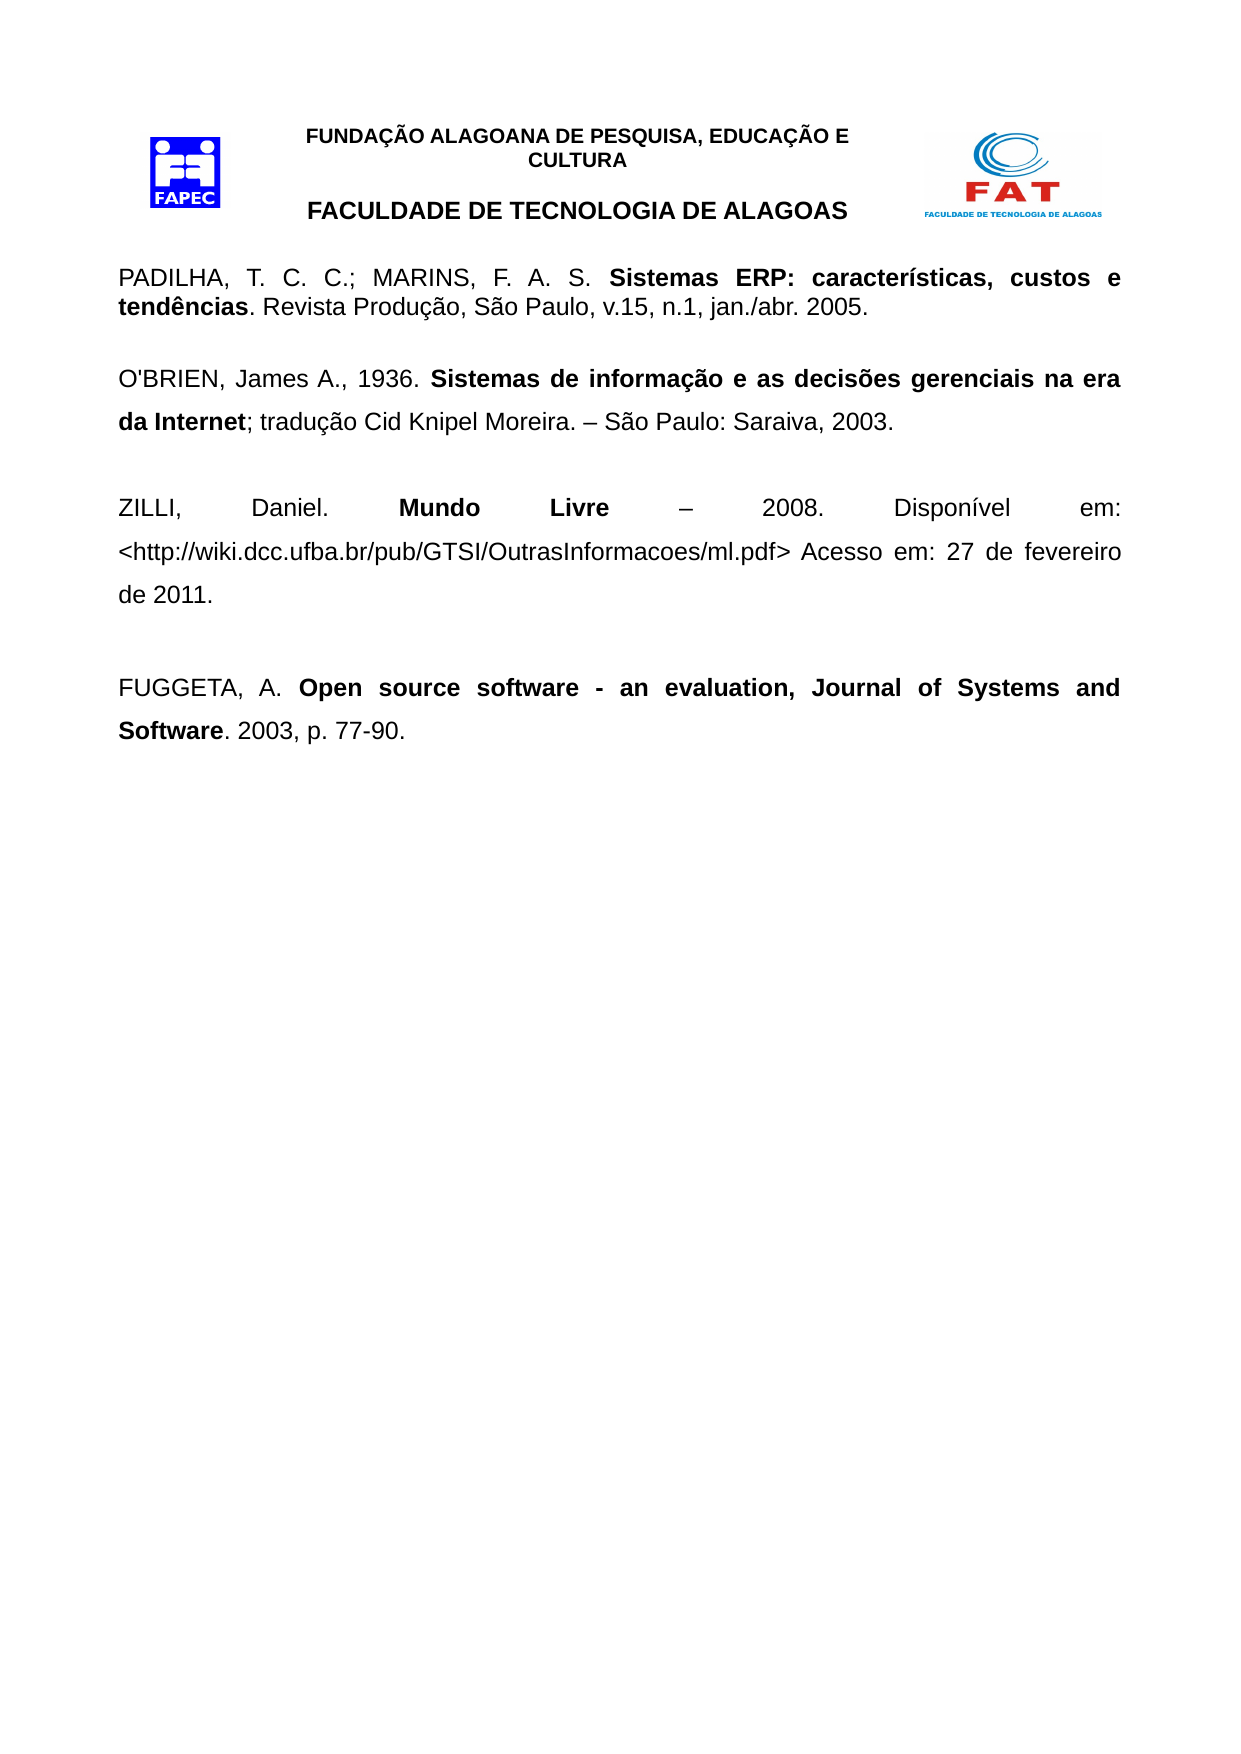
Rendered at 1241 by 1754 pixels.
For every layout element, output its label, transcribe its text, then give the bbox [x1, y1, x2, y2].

picture [924, 132, 1102, 217]
text PADILHA, T. C. C.; MARINS, F. A. S. Sistemas ERP: características, custos e tendências. Revista Produção, São Paulo, v.15, n.1, jan./abr. 2005. [118, 263, 1122, 321]
text FUGGETA, A. Open source software - an evaluation, Journal of Systems and Software. 2003, p. 77-90. [118, 673, 1122, 745]
text O'BRIEN, James A., 1936. Sistemas de informação e as decisões gerenciais na era da Internet; tradução Cid Knipel Moreira. – São Paulo: Saraiva, 2003. [118, 364, 1122, 436]
text ZILLI, Daniel. Mundo Livre – 2008. Disponível em: <http://wiki.dcc.ufba.br/pub/GTSI/OutrasInformacoes/ml.pdf> Acesso em: 27 de fevereiro de 2011. [118, 493, 1122, 608]
